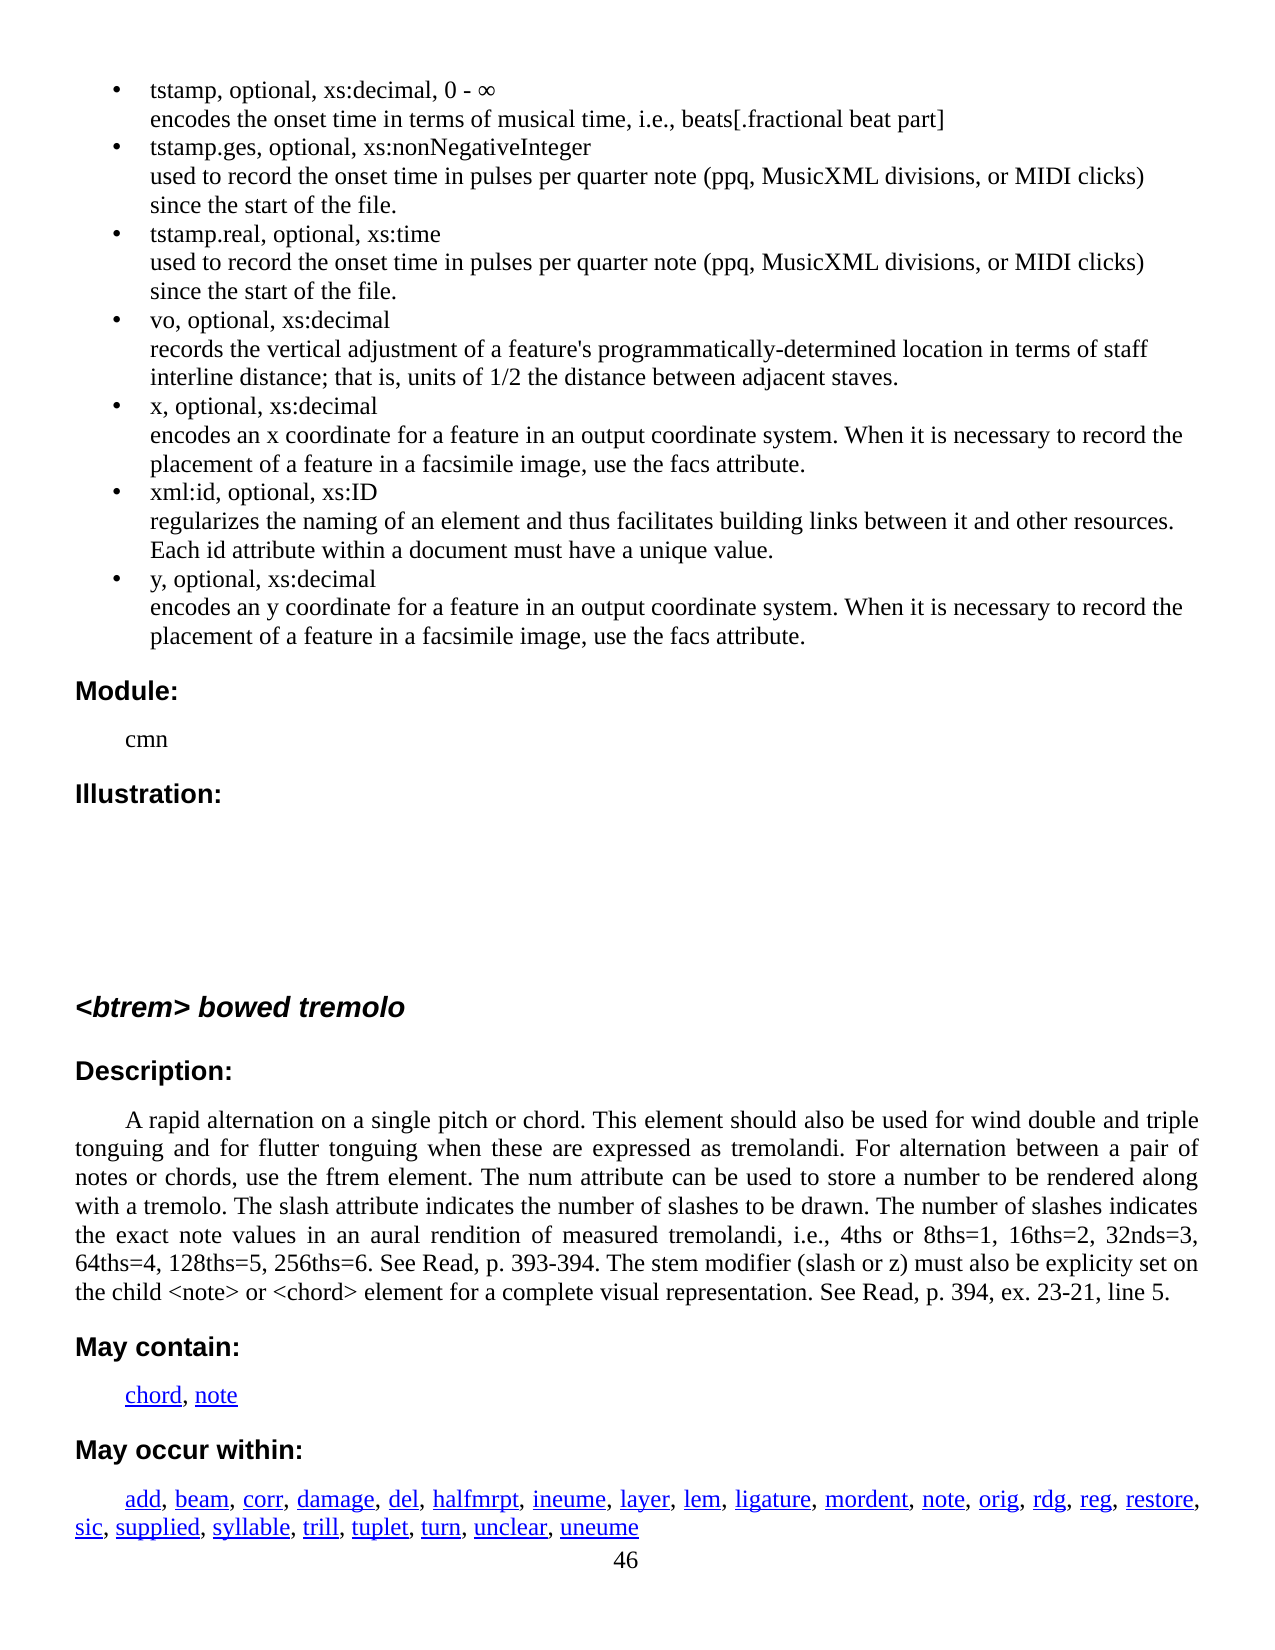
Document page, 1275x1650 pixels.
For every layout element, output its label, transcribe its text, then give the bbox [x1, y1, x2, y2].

list vo, optional, xs:decimal records the vertical adjustment of a feature's programmatically-determined location in terms of staff interline distance; that is, units of 1/2 the distance between adjacent staves. [112, 305, 1200, 391]
subtitle May occur within: [75, 1434, 1200, 1465]
subtitle <btrem> bowed tremolo [75, 990, 1200, 1024]
text add, beam, corr, damage, del, halfmrpt, ineume, layer, lem, ligature, mordent, note, orig, rdg, reg, restore, sic, supplied, syllable, trill, tuplet, turn, unclear, uneume [75, 1484, 1200, 1541]
list tstamp.real, optional, xs:time used to record the onset time in pulses per quarter note (ppq, MusicXML divisions, or MIDI clicks) since the start of the file. [112, 219, 1200, 305]
subtitle Module: [75, 675, 1200, 706]
subtitle May contain: [75, 1331, 1200, 1362]
subtitle Illustration: [75, 778, 1200, 809]
subtitle Description: [75, 1055, 1200, 1086]
text chord, note [75, 1380, 1200, 1409]
list x, optional, xs:decimal encodes an x coordinate for a feature in an output coordinate system. When it is necessary to record the placement of a feature in a facsimile image, use the facs attribute. [112, 391, 1200, 477]
list tstamp.ges, optional, xs:nonNegativeInteger used to record the onset time in pulses per quarter note (ppq, MusicXML divisions, or MIDI clicks) since the start of the file. [112, 132, 1200, 219]
list xml:id, optional, xs:ID regularizes the naming of an element and thus facilitates building links between it and other resources. Each id attribute within a document must have a unique value. [112, 477, 1200, 564]
text cmn [75, 724, 1200, 753]
text A rapid alternation on a single pitch or chord. This element should also be used for wind double and triple tonguing and for flutter tonguing when these are expressed as tremolandi. For alternation between a pair of notes or chords, use the ftrem element. The num attribute can be used to store a number to be rendered along with a tremolo. The slash attribute indicates the number of slashes to be drawn. The number of slashes indicates the exact note values in an aural rendition of measured tremolandi, i.e., 4ths or 8ths=1, 16ths=2, 32nds=3, 64ths=4, 128ths=5, 256ths=6. See Read, p. 393-394. The stem modifier (slash or z) must also be explicity set on the child <note> or <chord> element for a complete visual representation. See Read, p. 394, ex. 23-21, line 5. [75, 1105, 1200, 1306]
list y, optional, xs:decimal encodes an y coordinate for a feature in an output coordinate system. When it is necessary to record the placement of a feature in a facsimile image, use the facs attribute. [112, 564, 1200, 650]
list tstamp, optional, xs:decimal, 0 - ∞ encodes the onset time in terms of musical time, i.e., beats[.fractional beat part] [112, 75, 1200, 132]
